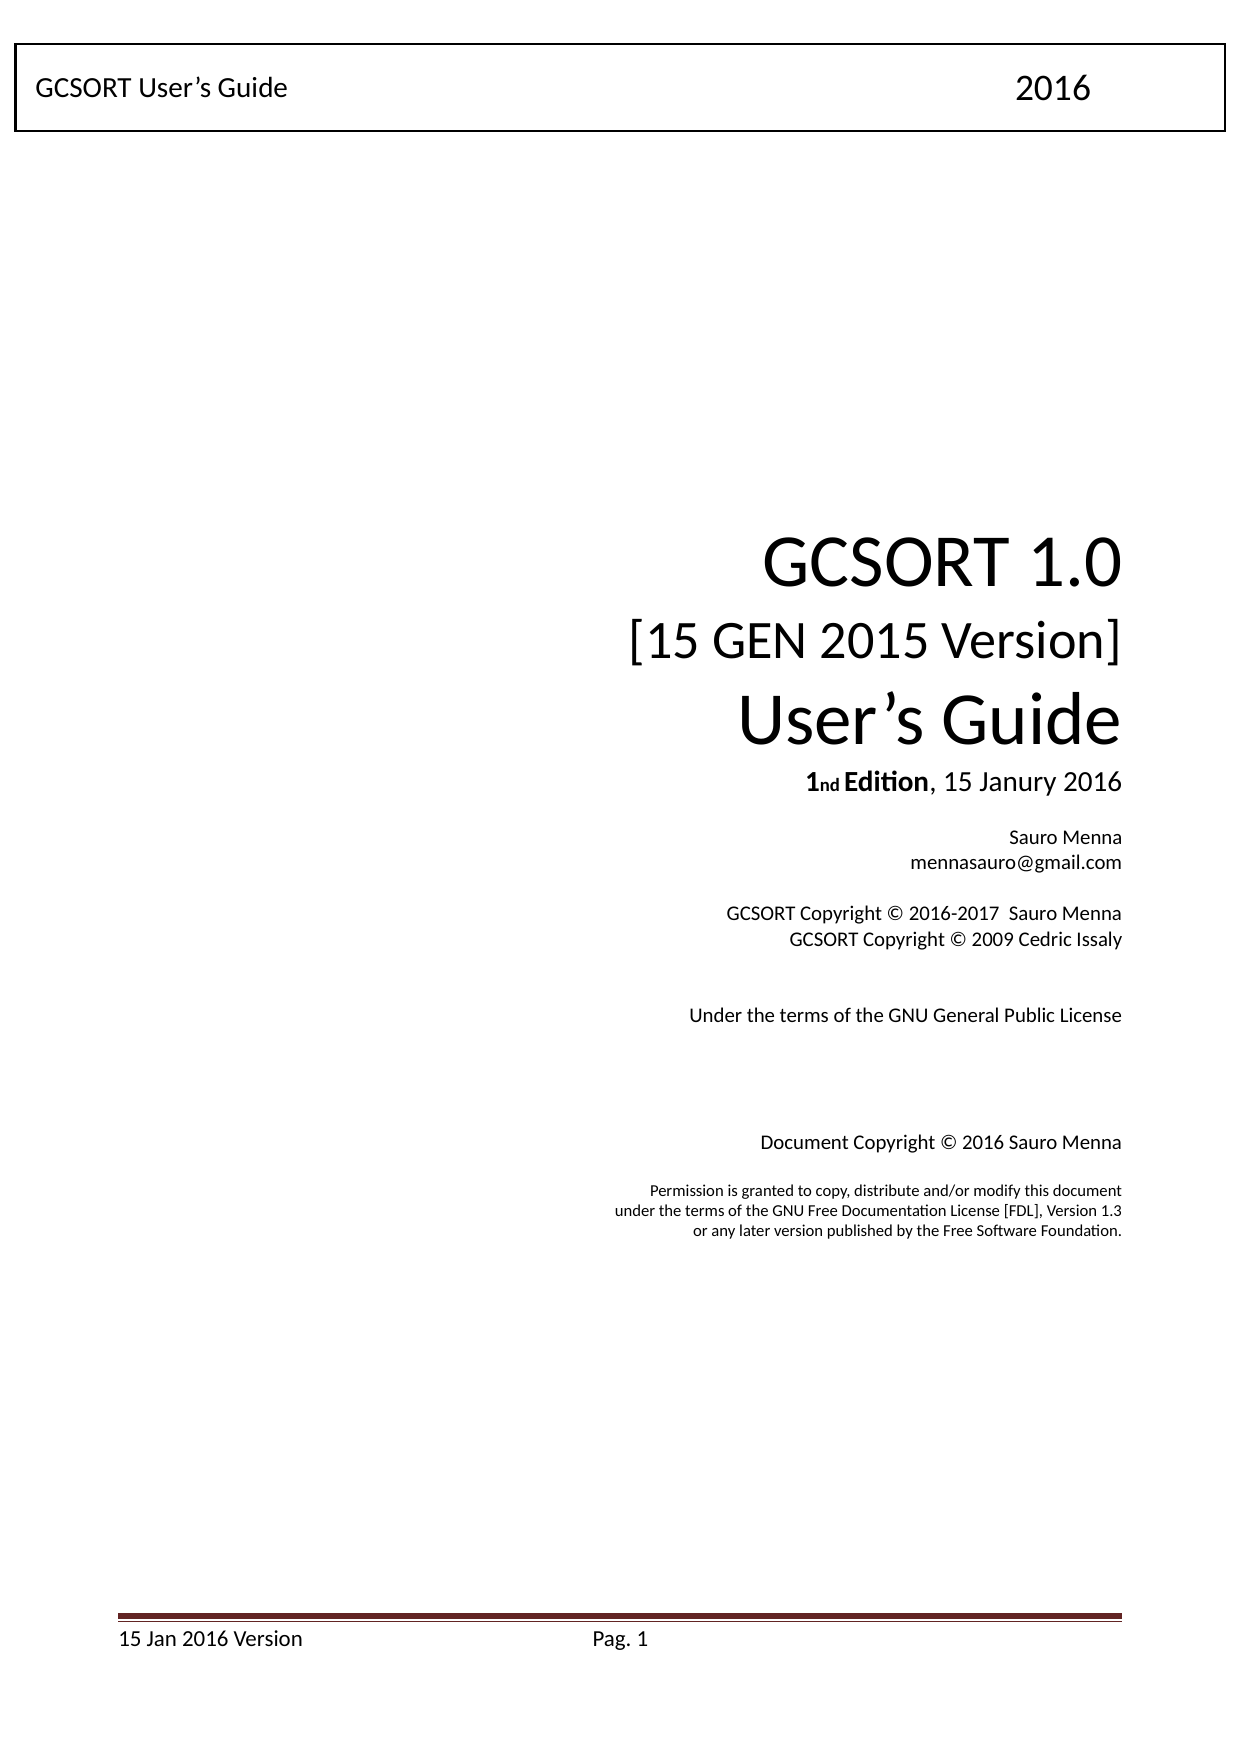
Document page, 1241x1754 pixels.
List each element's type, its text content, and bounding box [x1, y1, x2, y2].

text or any later version published by the Free Software Foundation. [118, 1221, 1122, 1241]
text Permission is granted to copy, distribute and/or modify this document [118, 1180, 1122, 1200]
text mennasauro@gmail.com [118, 849, 1122, 875]
text Sauro Menna [118, 824, 1122, 849]
text [15 GEN 2015 Version] [118, 605, 1122, 672]
text GCSORT 1.0 [118, 514, 1122, 605]
text 1nd Edition, 15 Janury 2016 [118, 763, 1122, 799]
text Under the terms of the GNU General Public License [118, 1002, 1122, 1027]
text under the terms of the GNU Free Documentation License [FDL], Version 1.3 [118, 1200, 1122, 1221]
text GCSORT Copyright © 2016-2017 Sauro Menna [118, 900, 1122, 926]
text GCSORT Copyright © 2009 Cedric Issaly [118, 926, 1122, 951]
text Document Copyright © 2016 Sauro Menna [118, 1129, 1122, 1154]
text User’s Guide [118, 672, 1122, 763]
